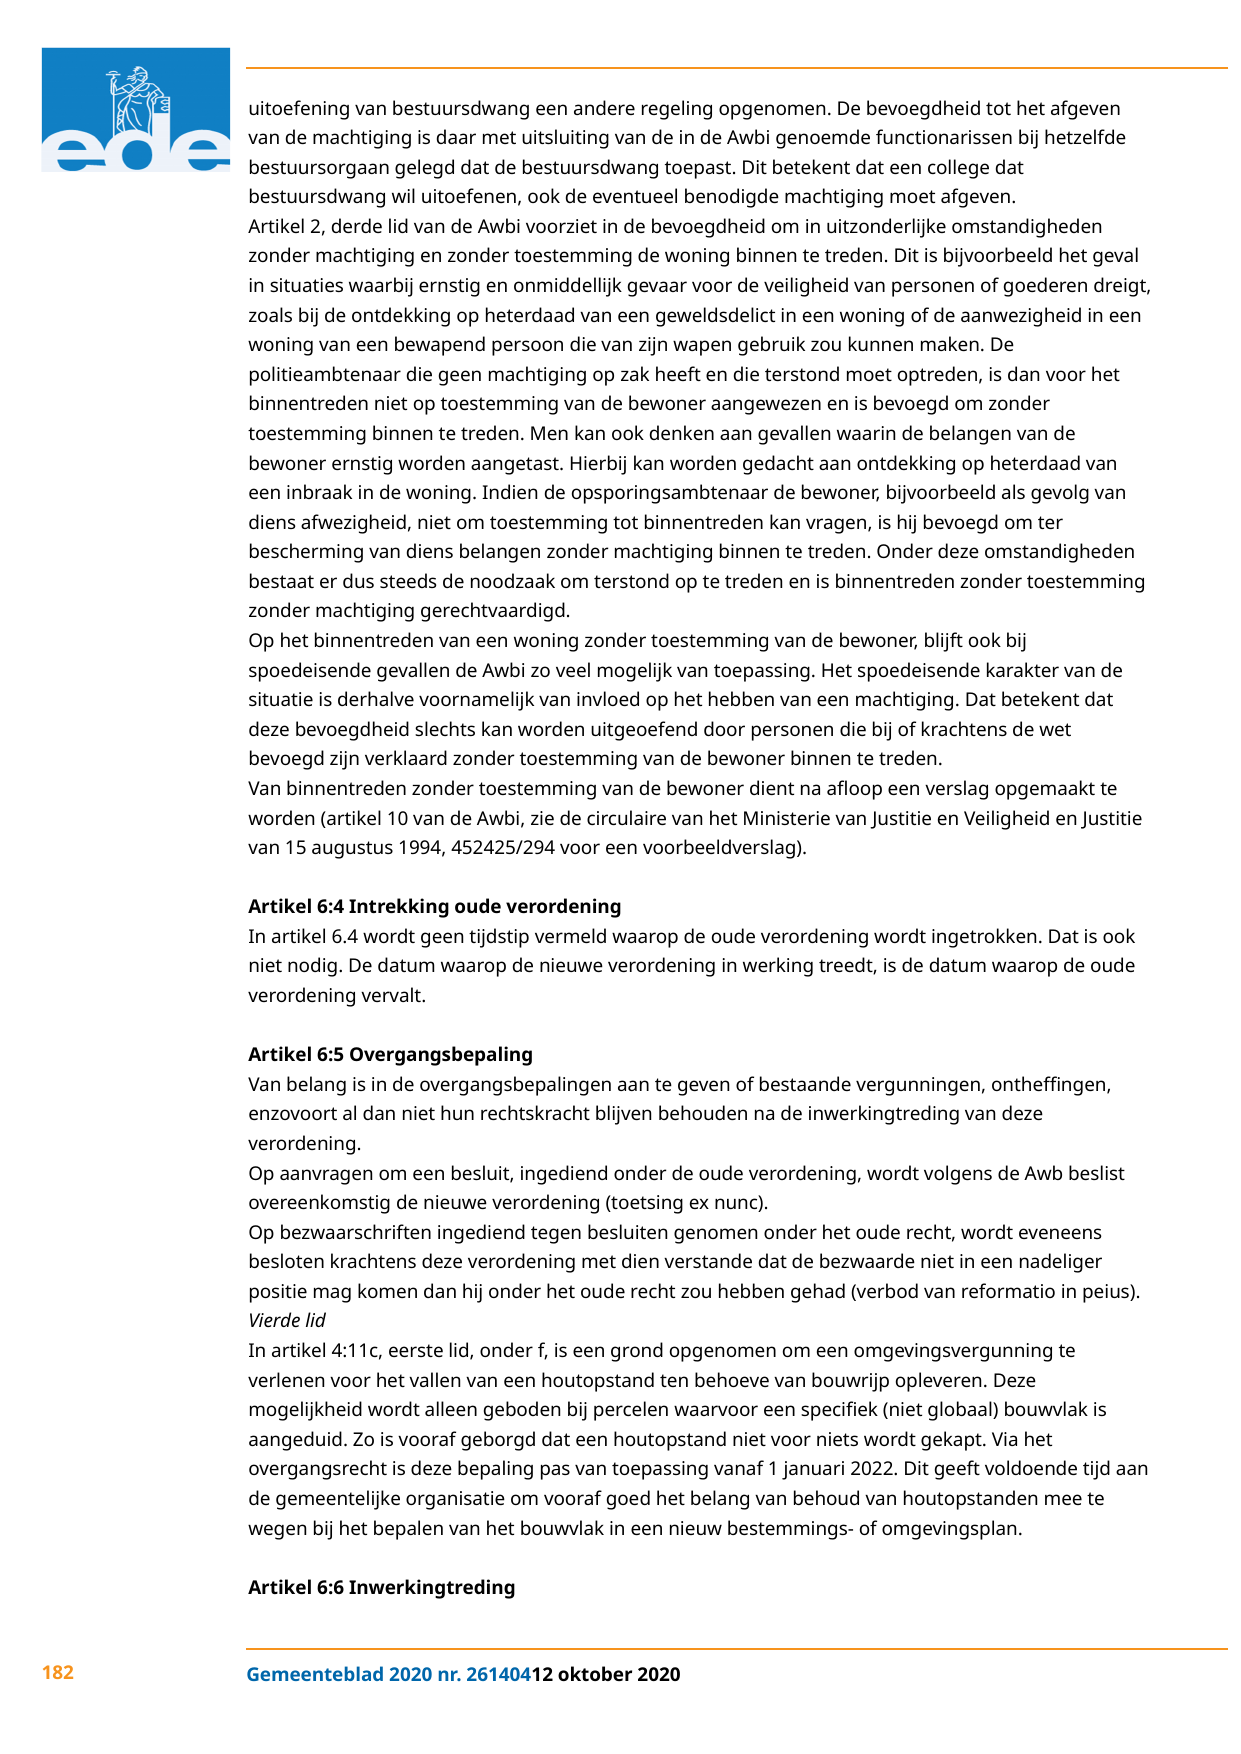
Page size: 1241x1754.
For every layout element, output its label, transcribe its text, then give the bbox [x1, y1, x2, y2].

text In artikel 6.4 wordt geen tijdstip vermeld waarop de oude verordening wordt ingetrokken. Dat is ook niet nodig. De datum waarop de nieuwe verordening in werking treedt, is de datum waarop de oude verordening vervalt. [248, 923, 1152, 1008]
text Artikel 6:6 Inwerkingtreding [248, 1574, 1152, 1600]
text Op het binnentreden van een woning zonder toestemming van de bewoner, blijft ook bij spoedeisende gevallen de Awbi zo veel mogelijk van toepassing. Het spoedeisende karakter van de situatie is derhalve voornamelijk van invloed op het hebben van een machtiging. Dat betekent dat deze bevoegdheid slechts kan worden uitgeoefend door personen die bij of krachtens de wet bevoegd zijn verklaard zonder toestemming van de bewoner binnen te treden. [248, 627, 1152, 771]
text Vierde lid [248, 1308, 1152, 1333]
text Artikel 6:5 Overgangsbepaling [248, 1041, 1152, 1067]
text Op aanvragen om een besluit, ingediend onder de oude verordening, wordt volgens de Awb beslist overeenkomstig de nieuwe verordening (toetsing ex nunc). [248, 1160, 1152, 1215]
text Van binnentreden zonder toestemming van de bewoner dient na afloop een verslag opgemaakt te worden (artikel 10 van de Awbi, zie de circulaire van het Ministerie van Justitie en Veiligheid en Justitie van 15 augustus 1994, 452425/294 voor een voorbeeldverslag). [248, 775, 1152, 860]
picture [41, 47, 231, 172]
text Van belang is in de overgangsbepalingen aan te geven of bestaande vergunningen, ontheffingen, enzovoort al dan niet hun rechtskracht blijven behouden na de inwerkingtreding van deze verordening. [248, 1071, 1152, 1156]
text Op bezwaarschriften ingediend tegen besluiten genomen onder het oude recht, wordt eveneens besloten krachtens deze verordening met dien verstande dat de bezwaarde niet in een nadeliger positie mag komen dan hij onder het oude recht zou hebben gehad (verbod van reformatio in peius). [248, 1219, 1152, 1304]
text Artikel 2, derde lid van de Awbi voorziet in de bevoegdheid om in uitzonderlijke omstandigheden zonder machtiging en zonder toestemming de woning binnen te treden. Dit is bijvoorbeeld het geval in situaties waarbij ernstig en onmiddellijk gevaar voor de veiligheid van personen of goederen dreigt, zoals bij de ontdekking op heterdaad van een geweldsdelict in een woning of de aanwezigheid in een woning van een bewapend persoon die van zijn wapen gebruik zou kunnen maken. De politieambtenaar die geen machtiging op zak heeft en die terstond moet optreden, is dan voor het binnentreden niet op toestemming van de bewoner aangewezen en is bevoegd om zonder toestemming binnen te treden. Men kan ook denken aan gevallen waarin de belangen van de bewoner ernstig worden aangetast. Hierbij kan worden gedacht aan ontdekking op heterdaad van een inbraak in de woning. Indien de opsporingsambtenaar de bewoner, bijvoorbeeld als gevolg van diens afwezigheid, niet om toestemming tot binnentreden kan vragen, is hij bevoegd om ter bescherming van diens belangen zonder machtiging binnen te treden. Onder deze omstandigheden bestaat er dus steeds de noodzaak om terstond op te treden en is binnentreden zonder toestemming zonder machtiging gerechtvaardigd. [248, 213, 1152, 623]
text In artikel 4:11c, eerste lid, onder f, is een grond opgenomen om een omgevingsvergunning te verlenen voor het vallen van een houtopstand ten behoeve van bouwrijp opleveren. Deze mogelijkheid wordt alleen geboden bij percelen waarvoor een specifiek (niet globaal) bouwvlak is aangeduid. Zo is vooraf geborgd dat een houtopstand niet voor niets wordt gekapt. Via het overgangsrecht is deze bepaling pas van toepassing vanaf 1 januari 2022. Dit geeft voldoende tijd aan de gemeentelijke organisatie om vooraf goed het belang van behoud van houtopstanden mee te wegen bij het bepalen van het bouwvlak in een nieuw bestemmings- of omgevingsplan. [248, 1337, 1152, 1541]
text uitoefening van bestuursdwang een andere regeling opgenomen. De bevoegdheid tot het afgeven van de machtiging is daar met uitsluiting van de in de Awbi genoemde functionarissen bij hetzelfde bestuursorgaan gelegd dat de bestuursdwang toepast. Dit betekent dat een college dat bestuursdwang wil uitoefenen, ook de eventueel benodigde machtiging moet afgeven. [248, 95, 1152, 209]
text Artikel 6:4 Intrekking oude verordening [248, 893, 1152, 919]
